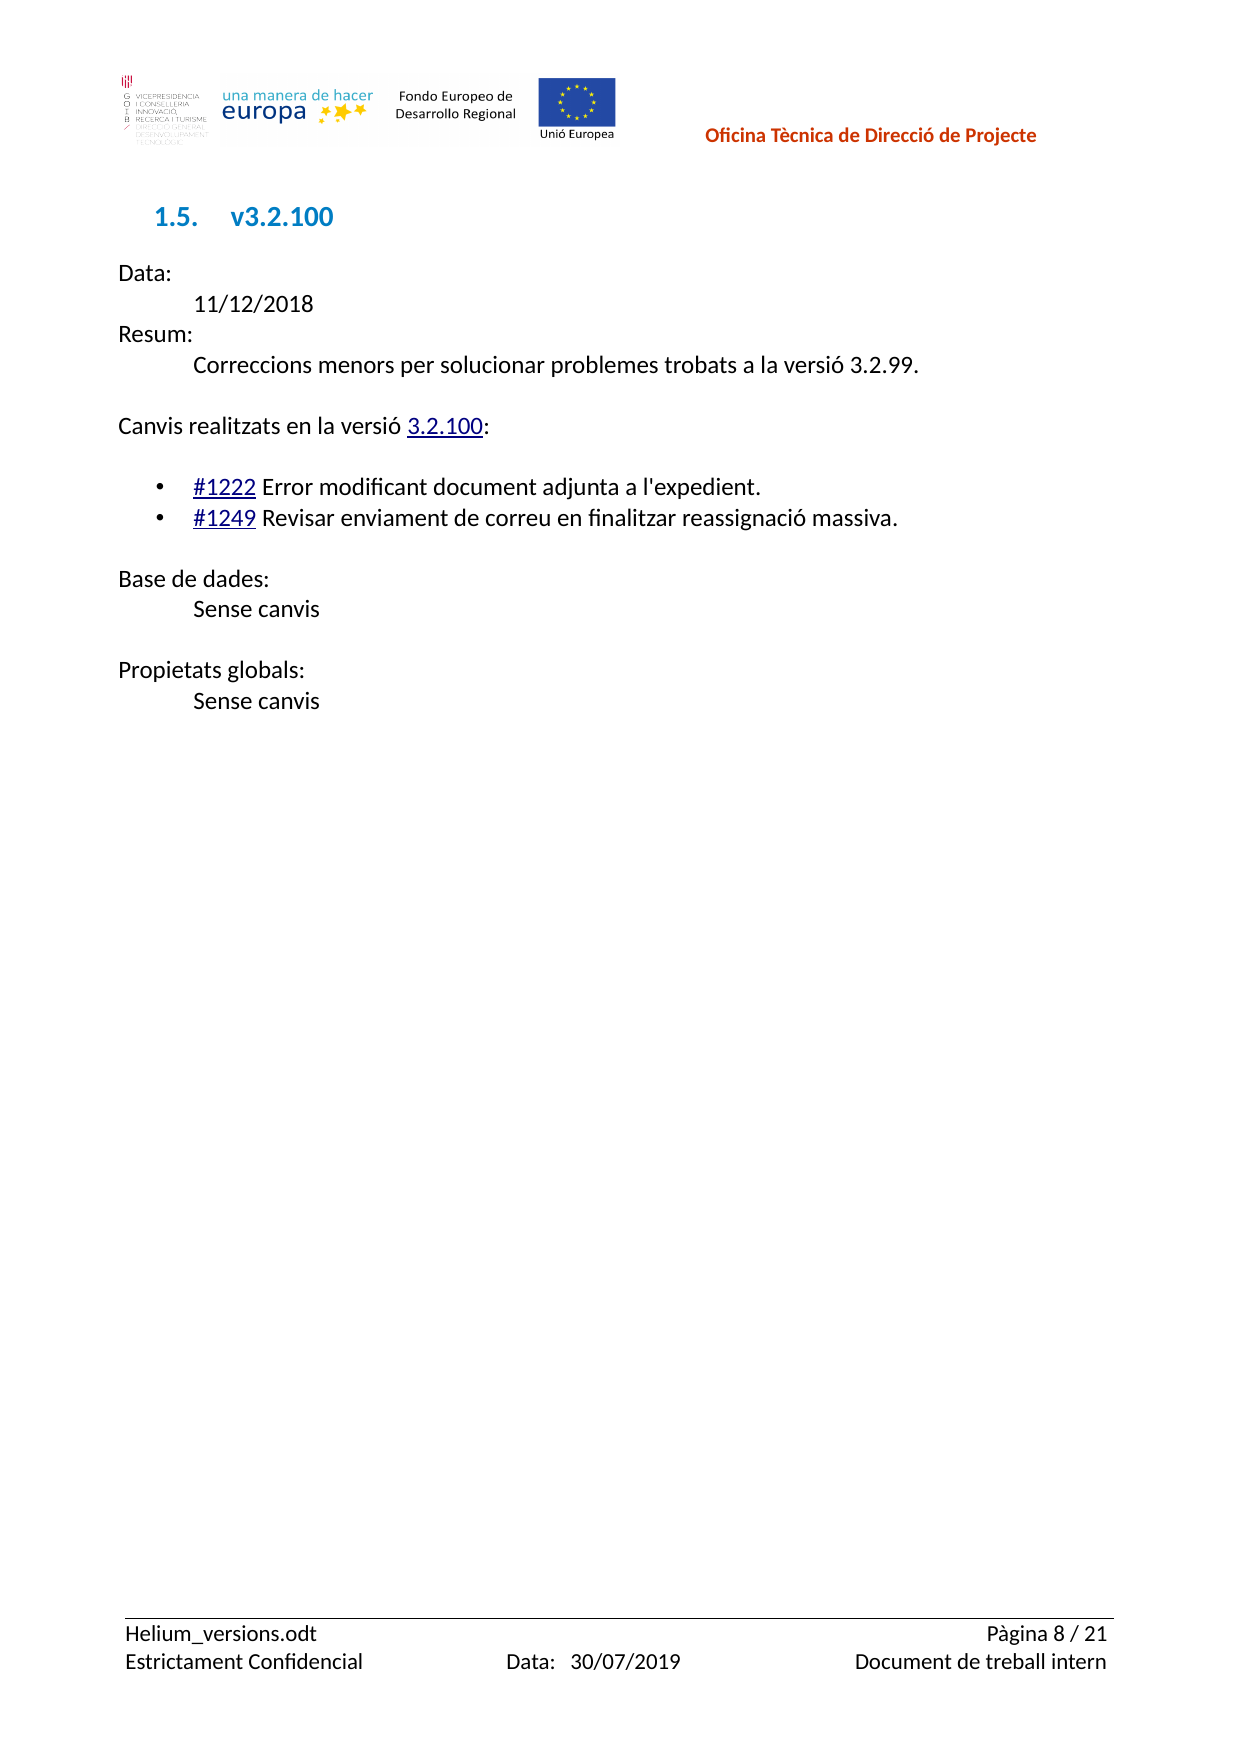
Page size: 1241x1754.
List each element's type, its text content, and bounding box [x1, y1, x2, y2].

text Data: [118, 258, 1122, 288]
list #1222 Error modificant document adjunta a l'expedient. [156, 471, 1122, 502]
list #1249 Revisar enviament de correu en finalitzar reassignació massiva. [156, 502, 1122, 532]
text Canvis realitzats en la versió 3.2.100: [118, 410, 1122, 441]
text Base de dades: [118, 563, 1122, 593]
text Correccions menors per solucionar problemes trobats a la versió 3.2.99. [118, 349, 1122, 380]
text Sense canvis [118, 685, 1122, 715]
text 11/12/2018 [118, 288, 1122, 319]
text Resum: [118, 319, 1122, 349]
text Propietats globals: [118, 654, 1122, 685]
subtitle v3.2.100 [153, 198, 1122, 234]
picture [118, 73, 213, 147]
text Sense canvis [118, 593, 1122, 624]
picture [219, 73, 621, 147]
